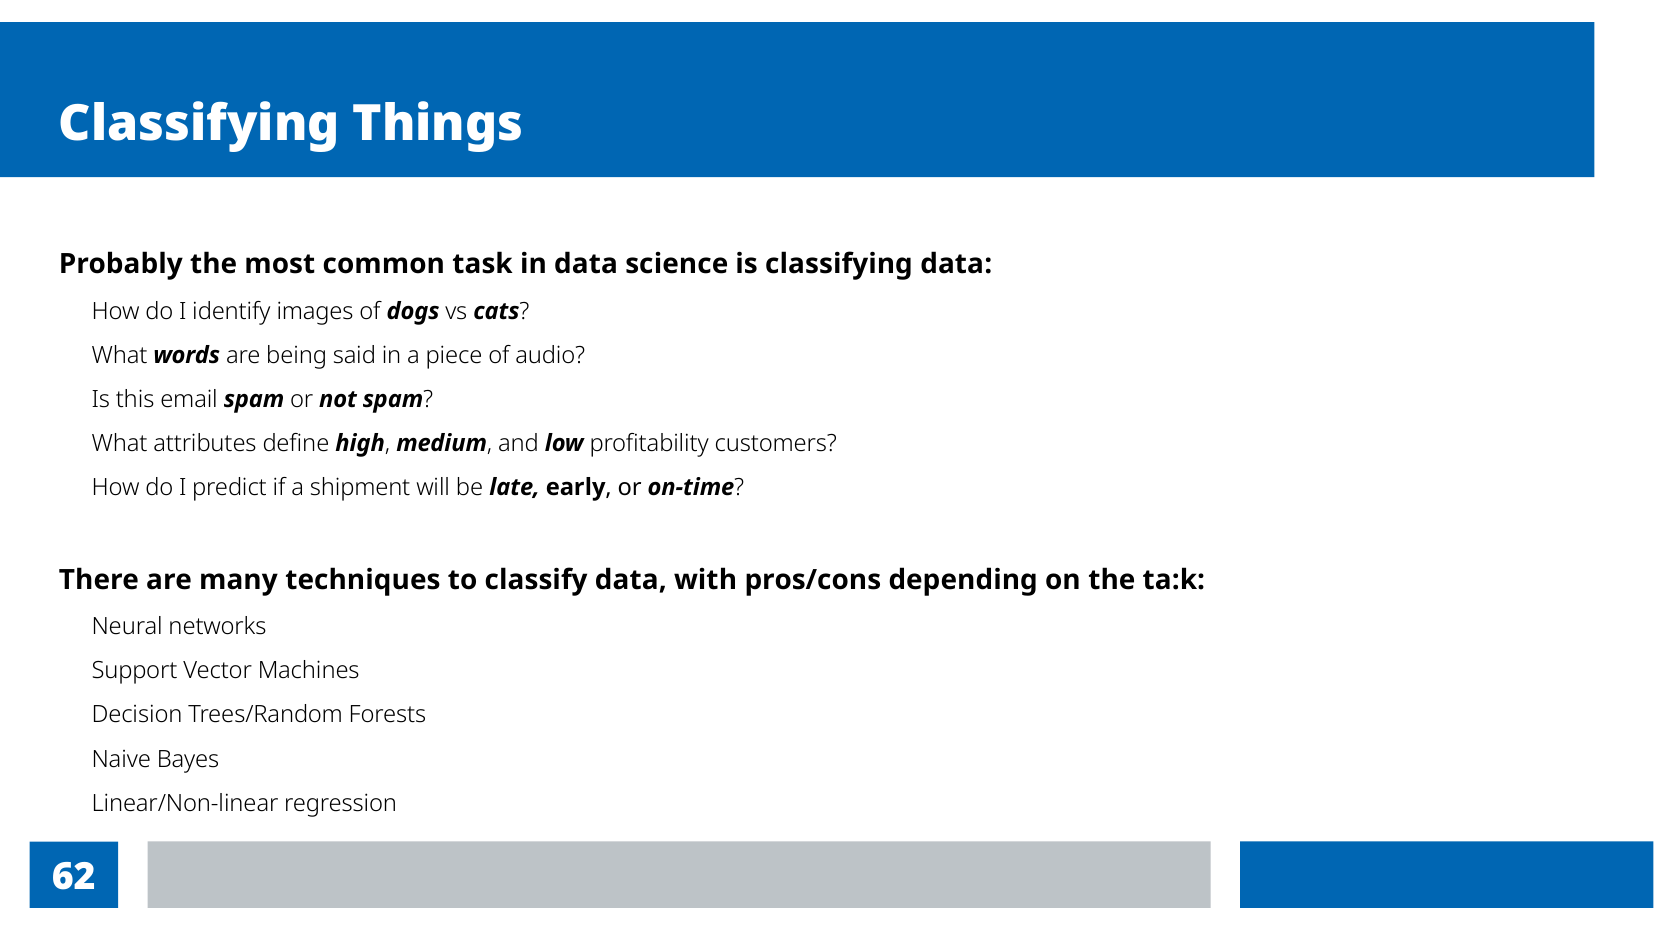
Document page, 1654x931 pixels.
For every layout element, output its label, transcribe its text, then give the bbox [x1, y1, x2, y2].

title Classifying Things [59, 44, 1595, 156]
list Probably the most common task in data science is classifying data: How do I identify images of dogs vs cats? What words are being said in a piece of audio? Is this email spam or not spam? What attributes define high, medium, and low profitability customers? How do I predict if a shipment will be late, early, or on-time? There are many techniques to classify data, with pros/cons depending on the ta:k: Neural networks Support Vector Machines Decision Trees/Random Forests Naive Bayes Linear/Non-linear regression [59, 243, 1565, 820]
